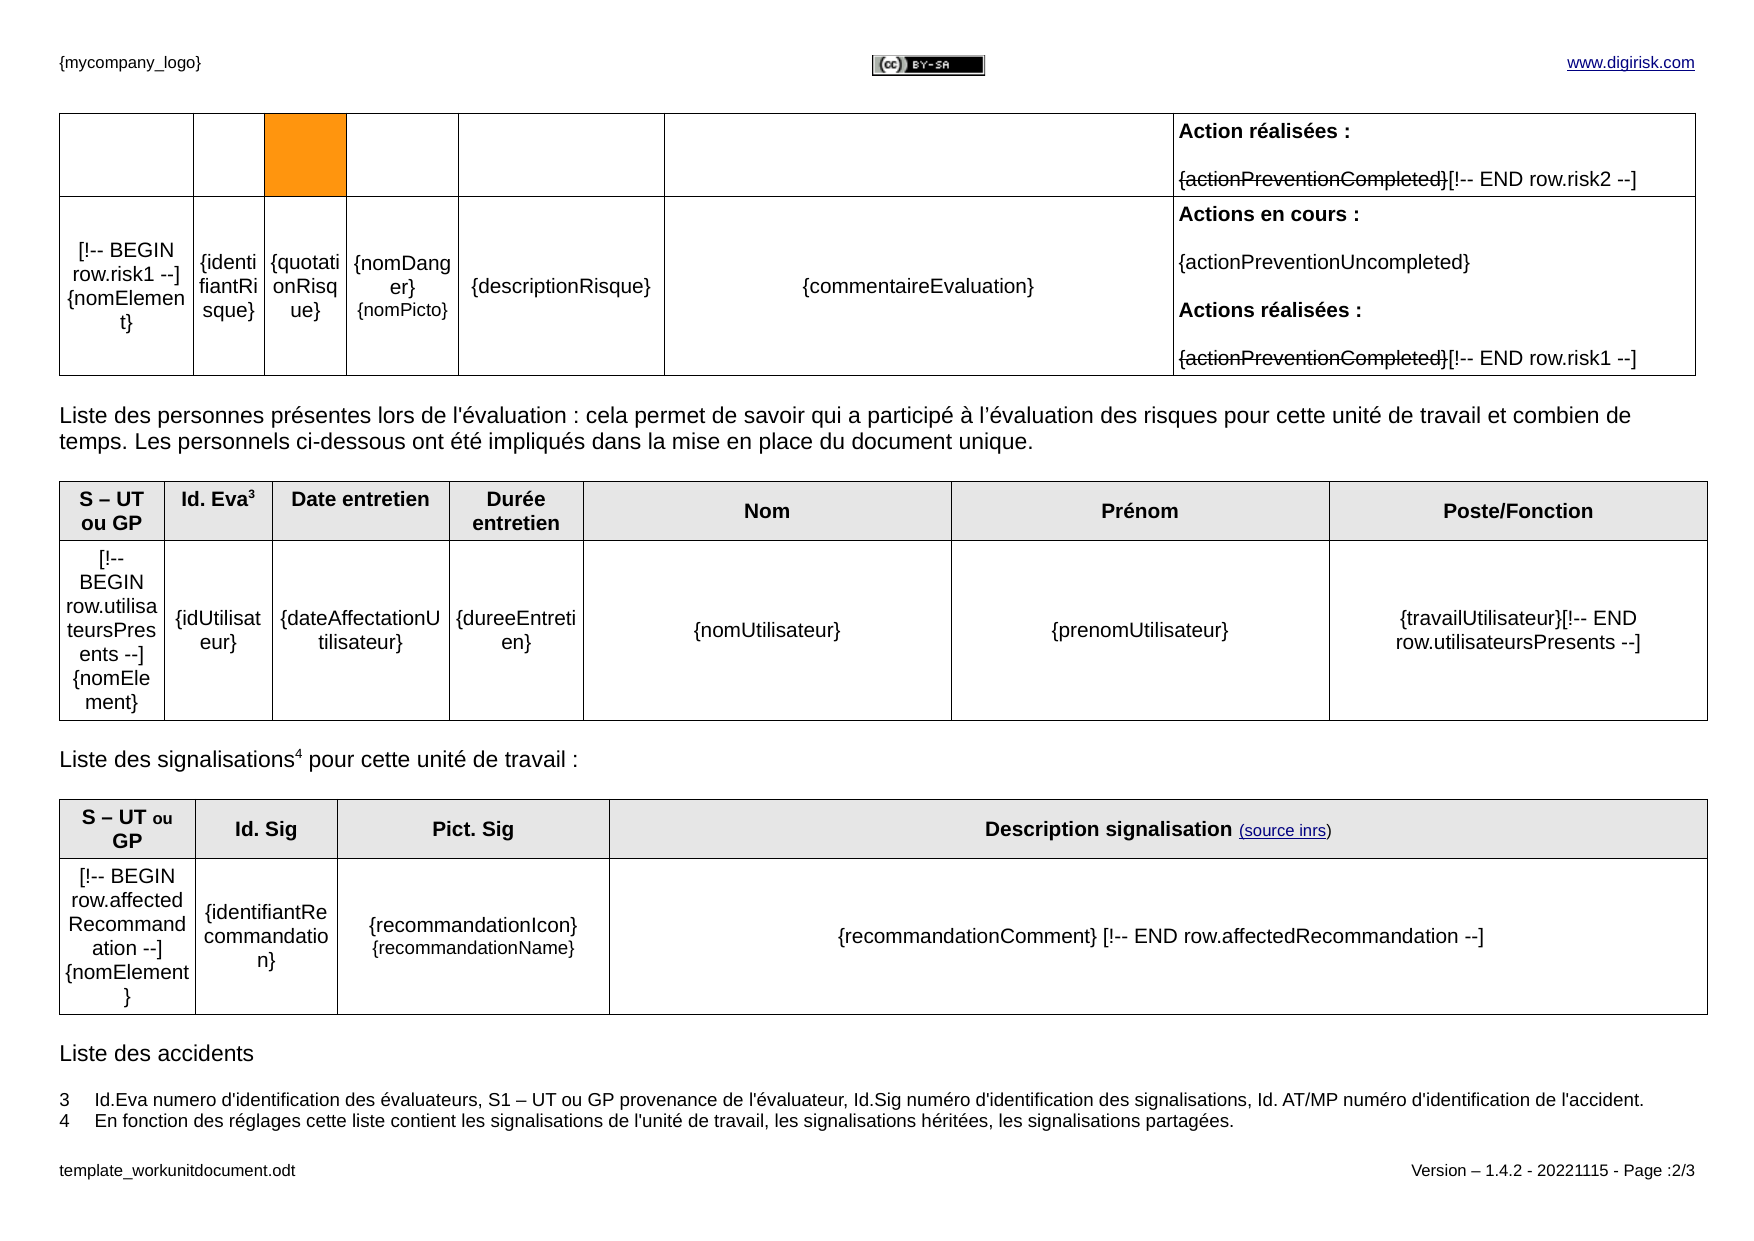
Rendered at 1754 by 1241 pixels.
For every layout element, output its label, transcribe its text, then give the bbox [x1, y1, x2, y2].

table_cell {idUtilisateur} [165, 541, 272, 720]
table_header Nom [584, 482, 951, 540]
table_header Description signalisation (source inrs) [610, 800, 1707, 858]
table_header Pict. Sig [338, 800, 609, 858]
table_cell {identifiantRisque} [194, 197, 264, 375]
table_cell [!-- BEGIN row.risk1 --]{nomElement} [60, 197, 193, 375]
table_cell {prenomUtilisateur} [952, 541, 1329, 720]
table_header Poste/Fonction [1330, 482, 1707, 540]
text Liste des signalisations pour cette unité de travail : [59, 746, 1695, 772]
table_cell {descriptionRisque} [459, 197, 664, 375]
table_cell {quotationRisque} [265, 197, 346, 375]
table_header S – UT ou GP [60, 482, 164, 540]
table_cell [!-- BEGIN row.utilisateursPresents --]{nomElement} [60, 541, 164, 720]
table_header Date entretien [273, 482, 449, 540]
text Liste des personnes présentes lors de l'évaluation : cela permet de savoir qui a participé à l’évaluation des risques pour cette unité de travail et combien de temps. Les personnels ci-dessous ont été impliqués dans la mise en place du document unique. [59, 402, 1695, 454]
table_cell [265, 114, 346, 196]
table_cell {travailUtilisateur}[!-- END row.utilisateursPresents --] [1330, 541, 1707, 720]
table_cell {recommandationComment} [!-- END row.affectedRecommandation --] [610, 859, 1707, 1014]
table_cell Actions en cours : {actionPreventionUncompleted} Actions réalisées : {actionPreventionCompleted}[!-- END row.risk1 --] [1174, 197, 1695, 375]
table_cell {identifiantRecommandation} [196, 859, 337, 1014]
table_cell {nomDanger} {nomPicto} [347, 197, 458, 375]
table_header Prénom [952, 482, 1329, 540]
table_cell [60, 114, 193, 196]
picture [872, 55, 986, 76]
table_header S – UT ou GP [60, 800, 195, 858]
table_cell {commentaireEvaluation} [665, 197, 1173, 375]
table_cell {recommandationIcon} {recommandationName} [338, 859, 609, 1014]
table_cell Action réalisées : {actionPreventionCompleted}[!-- END row.risk2 --] [1174, 114, 1695, 196]
table_cell {nomUtilisateur} [584, 541, 951, 720]
table_cell [665, 114, 1173, 196]
text Liste des accidents [59, 1040, 1695, 1066]
table_header Durée entretien [450, 482, 583, 540]
table_cell {dateAffectationUtilisateur} [273, 541, 449, 720]
table_header Id. Eva [165, 482, 272, 540]
table_cell [!-- BEGIN row.affectedRecommandation --]{nomElement} [60, 859, 195, 1014]
table_cell [194, 114, 264, 196]
table_cell {dureeEntretien} [450, 541, 583, 720]
table_cell [347, 114, 458, 196]
text En fonction des réglages cette liste contient les signalisations de l'unité de travail, les signalisations héritées, les signalisations partagées. [59, 1110, 1695, 1132]
table_header Id. Sig [196, 800, 337, 858]
table_cell [459, 114, 664, 196]
